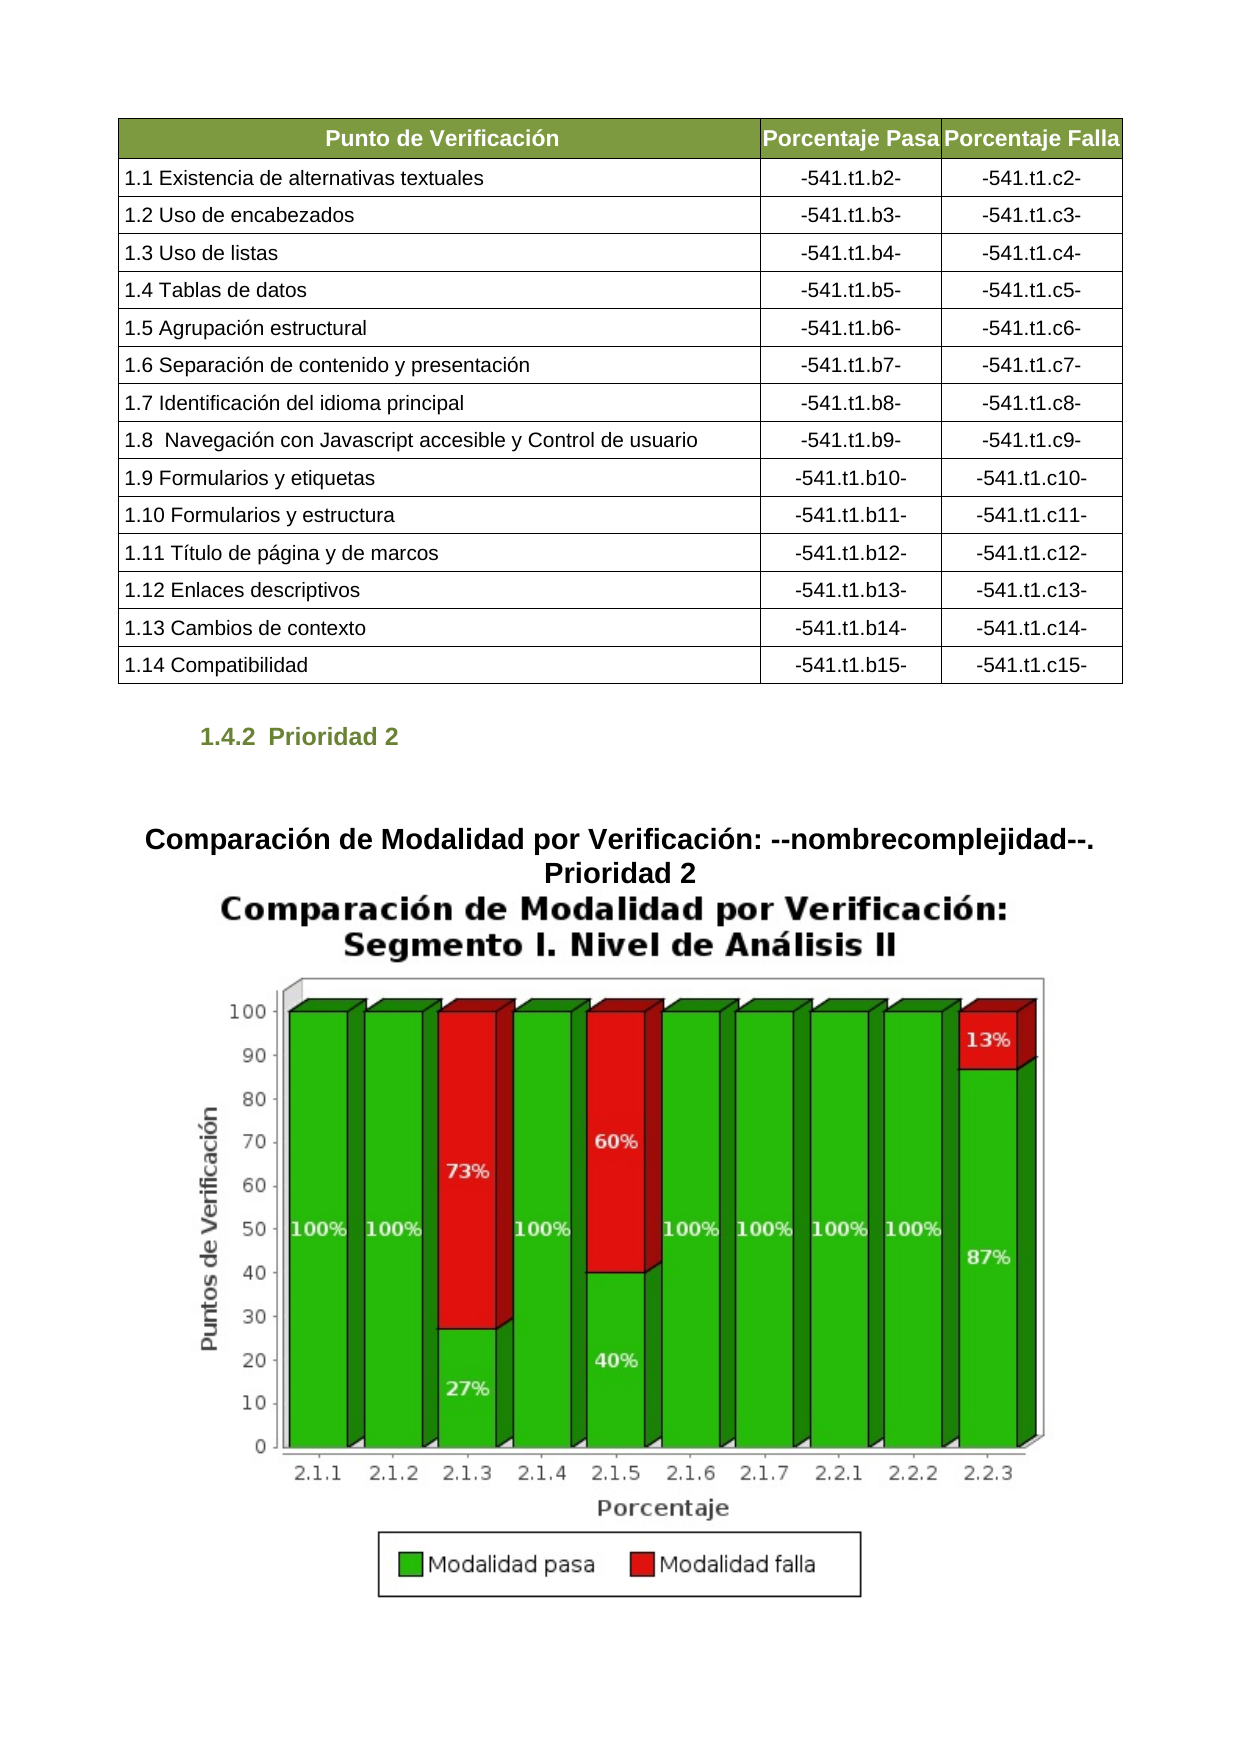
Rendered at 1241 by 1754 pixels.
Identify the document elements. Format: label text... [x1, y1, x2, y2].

table_cell -541.t1.b13- [761, 572, 941, 608]
table_cell -541.t1.c3- [942, 197, 1122, 233]
table_cell -541.t1.b12- [761, 534, 941, 571]
table_cell -541.t1.c12- [942, 534, 1122, 571]
table_cell -541.t1.b11- [761, 497, 941, 533]
table_cell 1.10 Formularios y estructura [119, 497, 760, 533]
table_cell -541.t1.b10- [761, 459, 941, 496]
table_cell 1.7 Identificación del idioma principal [119, 384, 760, 421]
table_cell -541.t1.c14- [942, 609, 1122, 646]
table_cell -541.t1.c7- [942, 347, 1122, 383]
table_cell -541.t1.c6- [942, 309, 1122, 346]
table_header Porcentaje Pasa [761, 119, 941, 158]
table_cell 1.13 Cambios de contexto [119, 609, 760, 646]
table_cell -541.t1.b14- [761, 609, 941, 646]
table_cell 1.11 Título de página y de marcos [119, 534, 760, 571]
table_cell 1.6 Separación de contenido y presentación [119, 347, 760, 383]
text Comparación de Modalidad por Verificación: --nombrecomplejidad--. Prioridad 2 [118, 822, 1122, 889]
table_cell -541.t1.b2- [761, 159, 941, 196]
table_cell -541.t1.b9- [761, 422, 941, 458]
table_cell 1.12 Enlaces descriptivos [119, 572, 760, 608]
table_cell -541.t1.c8- [942, 384, 1122, 421]
table_cell -541.t1.c9- [942, 422, 1122, 458]
table_cell -541.t1.b7- [761, 347, 941, 383]
table_cell -541.t1.b5- [761, 272, 941, 308]
table_cell -541.t1.c4- [942, 234, 1122, 271]
table_header Porcentaje Falla [942, 119, 1122, 158]
table_cell -541.t1.b6- [761, 309, 941, 346]
picture [178, 889, 1062, 1599]
table_cell -541.t1.b8- [761, 384, 941, 421]
table_cell 1.8 Navegación con Javascript accesible y Control de usuario [119, 422, 760, 458]
table_cell -541.t1.c2- [942, 159, 1122, 196]
table_cell 1.2 Uso de encabezados [119, 197, 760, 233]
table_cell -541.t1.c15- [942, 647, 1122, 683]
table_cell -541.t1.c11- [942, 497, 1122, 533]
table_cell -541.t1.b15- [761, 647, 941, 683]
table_cell 1.14 Compatibilidad [119, 647, 760, 683]
table_cell -541.t1.c10- [942, 459, 1122, 496]
table_cell 1.4 Tablas de datos [119, 272, 760, 308]
table_cell -541.t1.b3- [761, 197, 941, 233]
table_cell -541.t1.c13- [942, 572, 1122, 608]
subtitle Prioridad 2 [193, 722, 1122, 750]
table_cell -541.t1.c5- [942, 272, 1122, 308]
table_cell 1.3 Uso de listas [119, 234, 760, 271]
table_header Punto de Verificación [119, 119, 760, 158]
table_cell 1.5 Agrupación estructural [119, 309, 760, 346]
table_cell 1.1 Existencia de alternativas textuales [119, 159, 760, 196]
table_cell -541.t1.b4- [761, 234, 941, 271]
table_cell 1.9 Formularios y etiquetas [119, 459, 760, 496]
